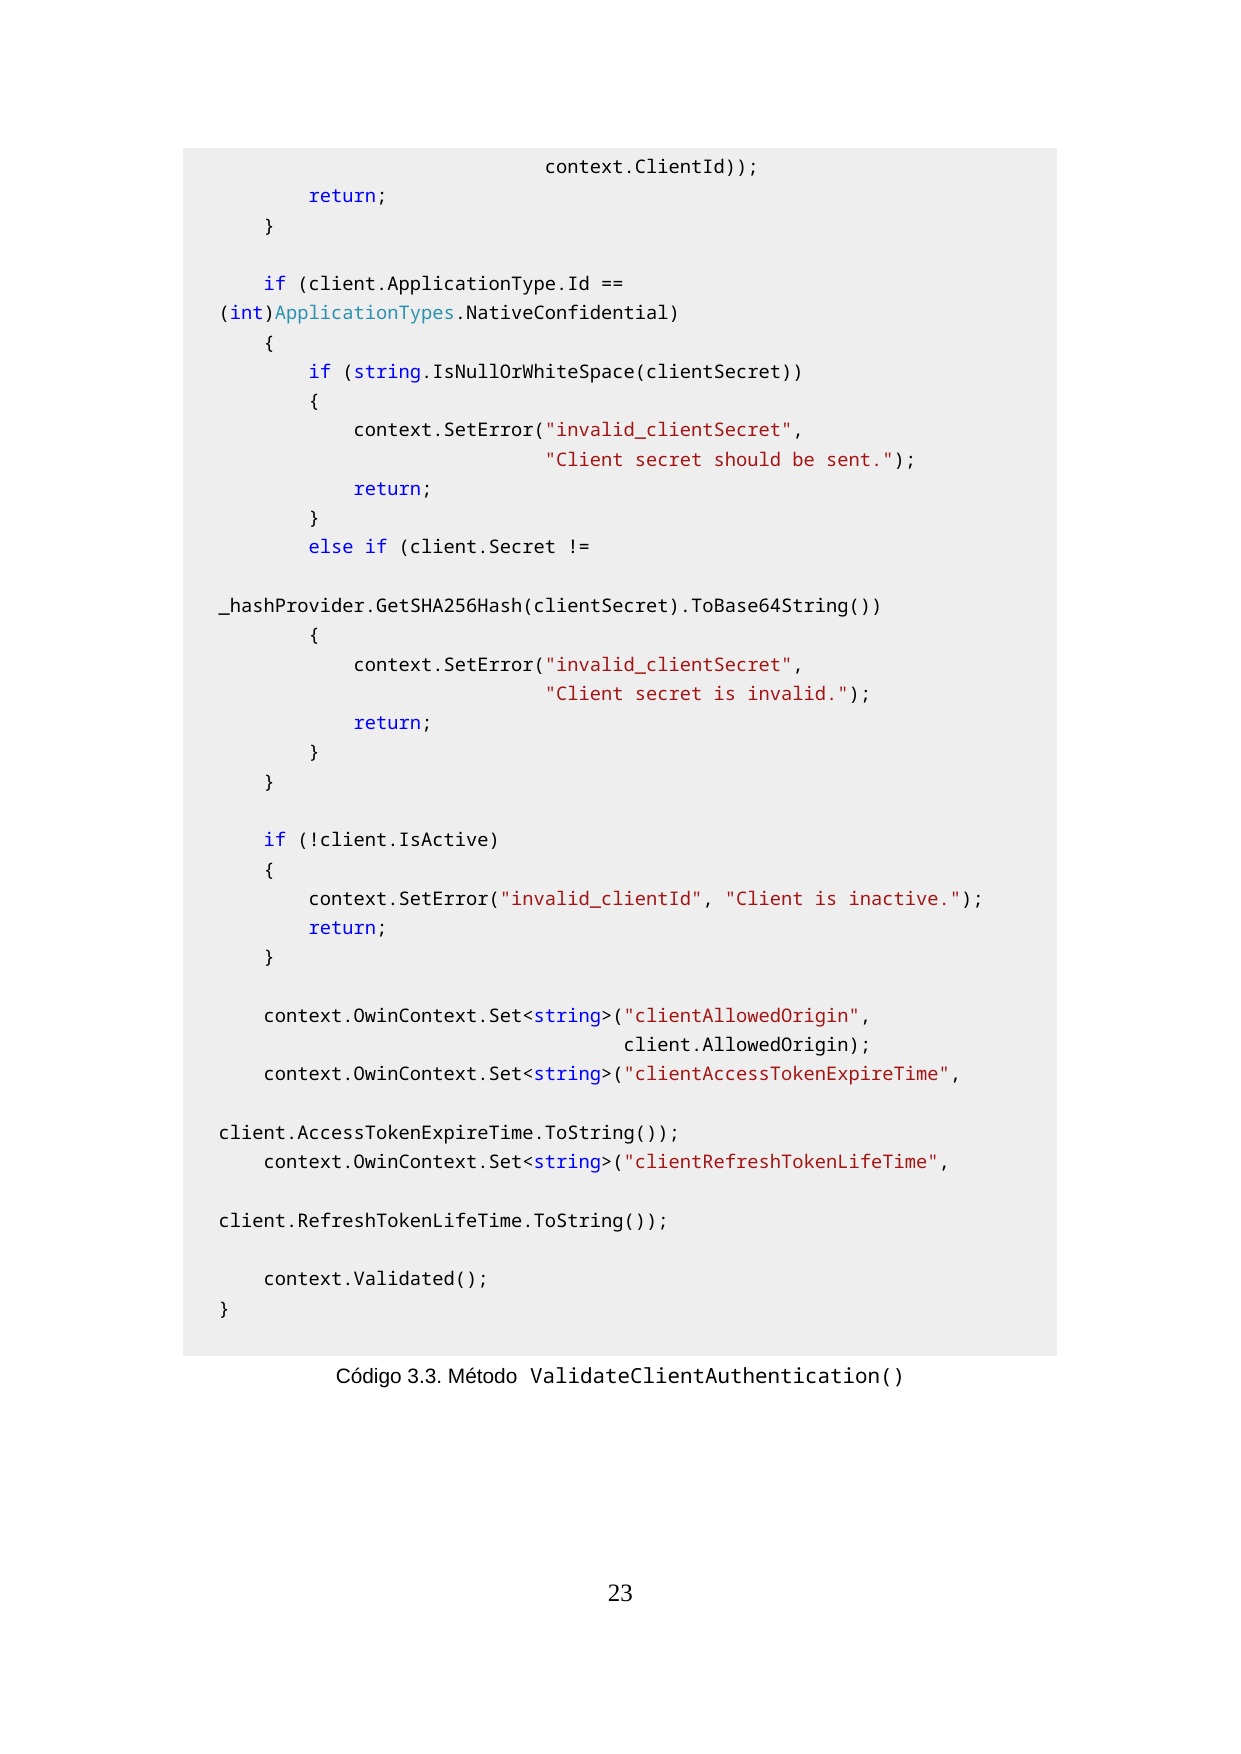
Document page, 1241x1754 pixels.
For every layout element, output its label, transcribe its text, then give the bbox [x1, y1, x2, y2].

table_header context.ClientId)); return; } if (client.ApplicationType.Id == (int)ApplicationTypes.NativeConfidential) { if (string.IsNullOrWhiteSpace(clientSecret)) { context.SetError("invalid_clientSecret", "Client secret should be sent."); return; } else if (client.Secret != _hashProvider.GetSHA256Hash(clientSecret).ToBase64String()) { context.SetError("invalid_clientSecret", "Client secret is invalid."); return; } } if (!client.IsActive) { context.SetError("invalid_clientId", "Client is inactive."); return; } context.OwinContext.Set<string>("clientAllowedOrigin", client.AllowedOrigin); context.OwinContext.Set<string>("clientAccessTokenExpireTime", client.AccessTokenExpireTime.ToString()); context.OwinContext.Set<string>("clientRefreshTokenLifeTime", client.RefreshTokenLifeTime.ToString()); context.Validated(); } [183, 148, 1057, 1356]
table_cell Código 3.3. Método ValidateClientAuthentication() [183, 1356, 1057, 1396]
